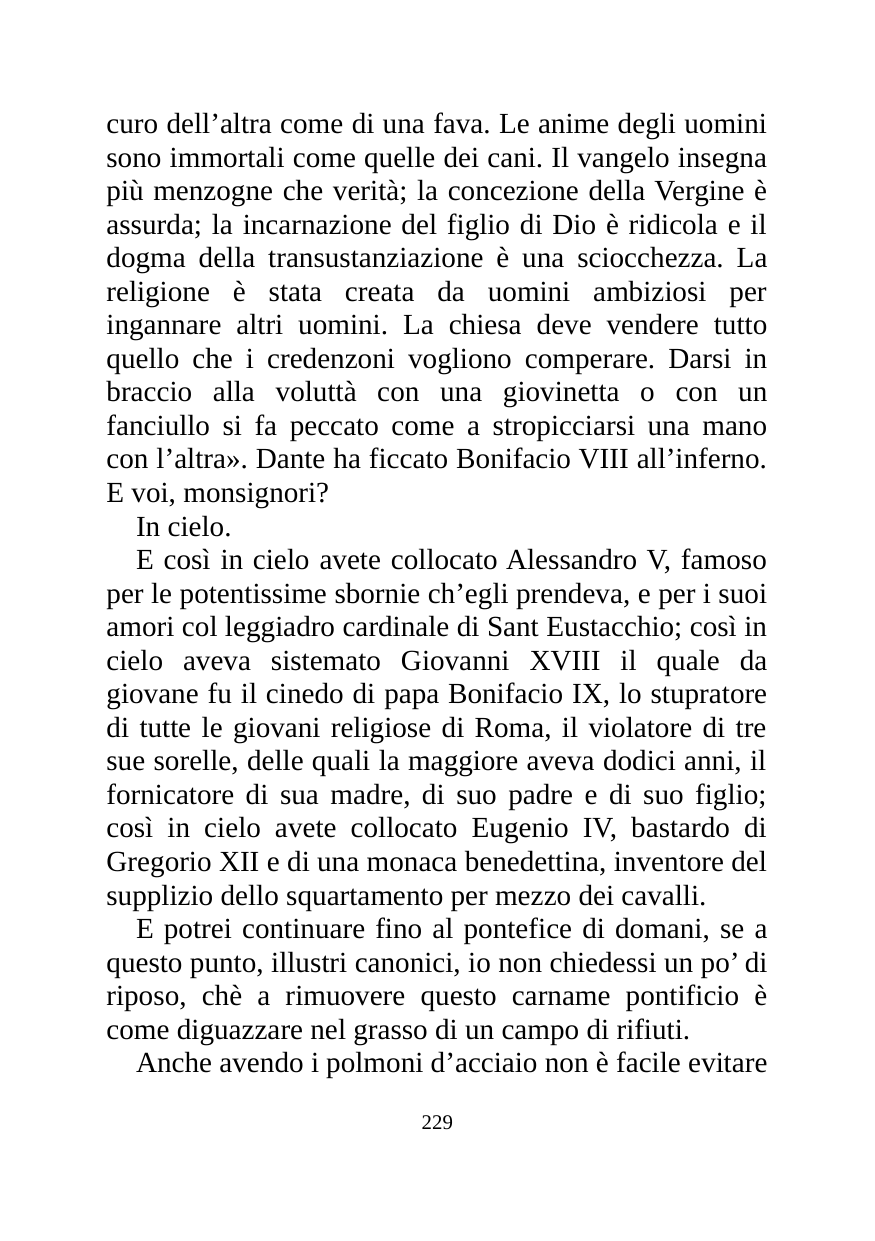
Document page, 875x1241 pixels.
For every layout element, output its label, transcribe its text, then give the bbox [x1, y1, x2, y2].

text E così in cielo avete collocato Alessandro V, famoso per le potentissime sbornie ch’egli prendeva, e per i suoi amori col leggiadro cardinale di Sant Eustacchio; così in cielo aveva sistemato Giovanni XVIII il quale da giovane fu il cinedo di papa Bonifacio IX, lo stupratore di tutte le giovani religiose di Roma, il violatore di tre sue sorelle, delle quali la maggiore aveva dodici anni, il fornicatore di sua madre, di suo padre e di suo figlio; così in cielo avete collocato Eugenio IV, bastardo di Gregorio XII e di una monaca benedettina, inventore del supplizio dello squartamento per mezzo dei cavalli. [106, 542, 768, 911]
text E potrei continuare fino al pontefice di domani, se a questo punto, illustri canonici, io non chiedessi un po’ di riposo, chè a rimuovere questo carname pontificio è come diguazzare nel grasso di un campo di rifiuti. [106, 911, 768, 1045]
text curo dell’altra come di una fava. Le anime degli uomini sono immortali come quelle dei cani. Il vangelo insegna più menzogne che verità; la concezione della Vergine è assurda; la incarnazione del figlio di Dio è ridicola e il dogma della transustanziazione è una sciocchezza. La religione è stata creata da uomini ambiziosi per ingannare altri uomini. La chiesa deve vendere tutto quello che i credenzoni vogliono comperare. Darsi in braccio alla voluttà con una giovinetta o con un fanciullo si fa peccato come a stropicciarsi una mano con l’altra». Dante ha ficcato Bonifacio VIII all’inferno. E voi, monsignori? [106, 106, 768, 509]
text In cielo. [106, 509, 768, 542]
text Anche avendo i polmoni d’acciaio non è facile evitare [106, 1045, 768, 1079]
